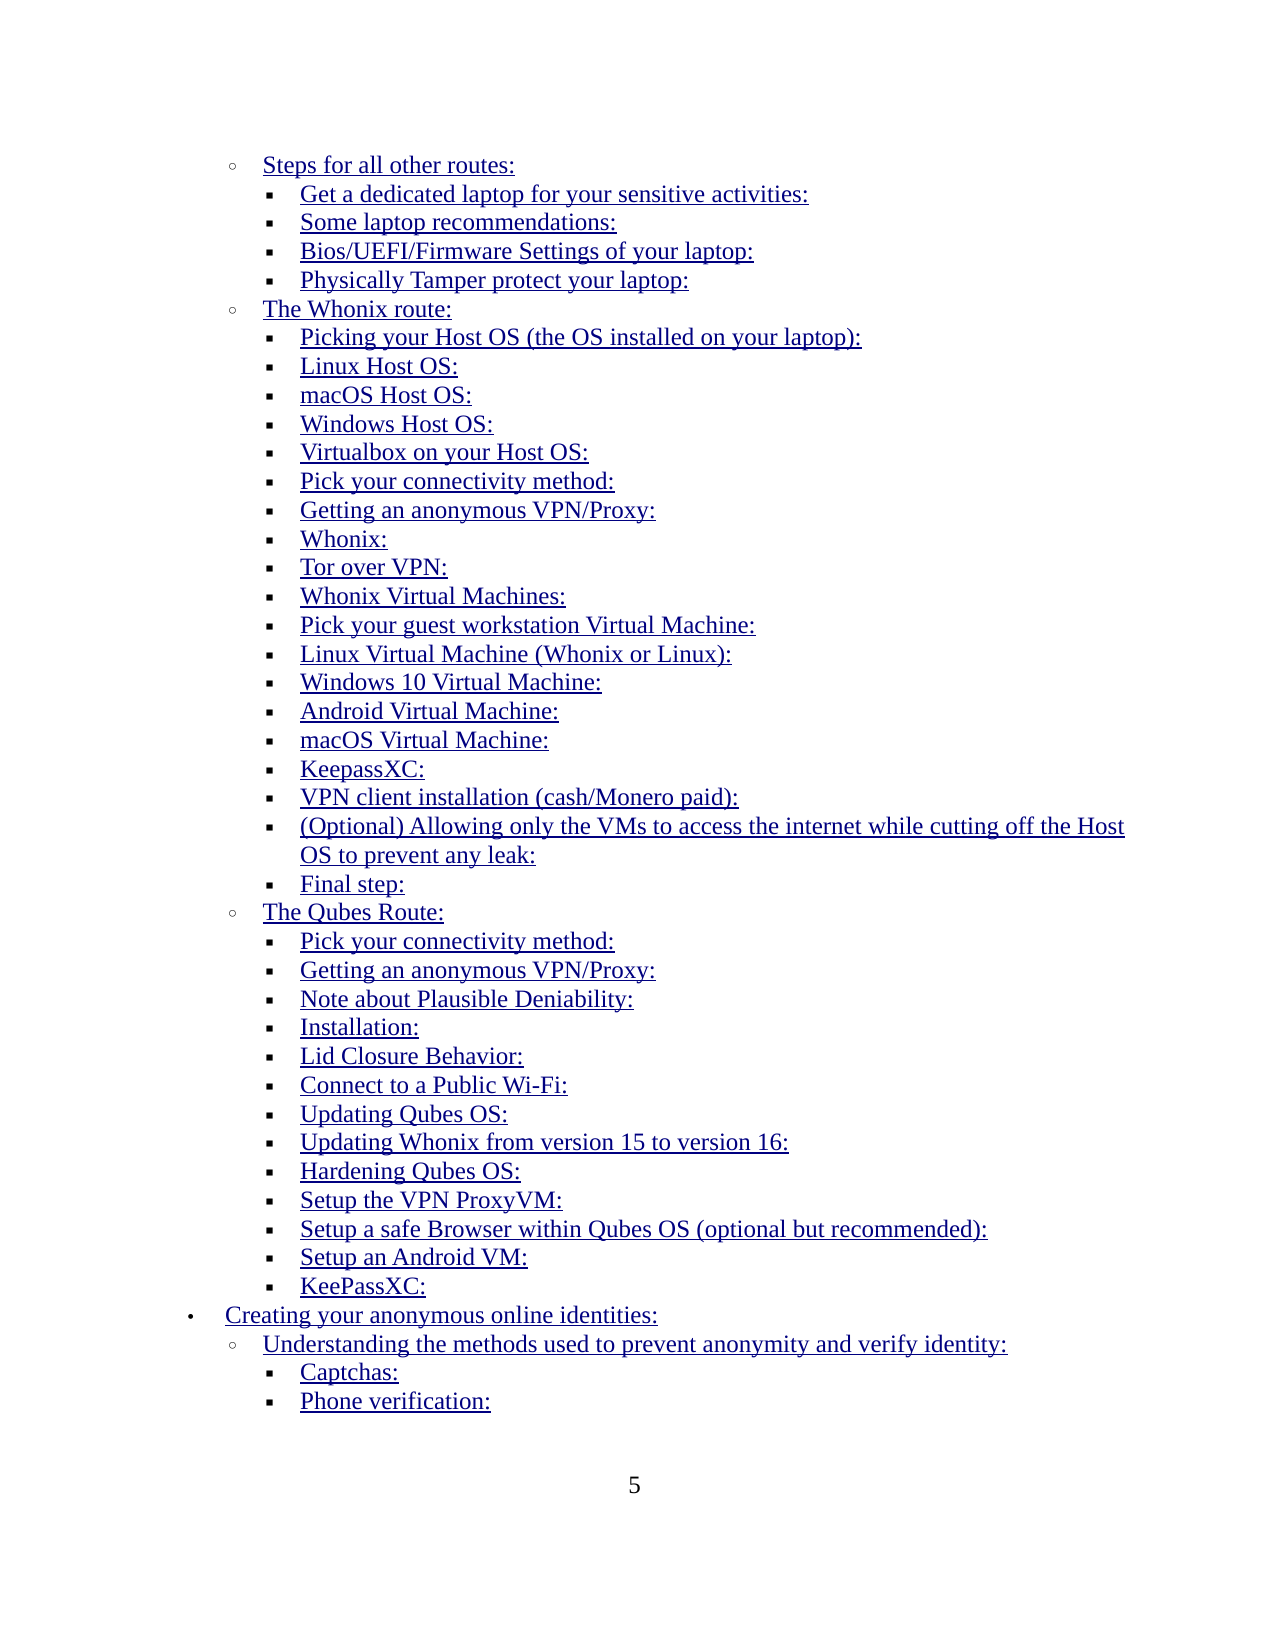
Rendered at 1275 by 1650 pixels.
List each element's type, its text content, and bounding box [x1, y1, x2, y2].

list Installation: [262, 1012, 1125, 1041]
list Pick your connectivity method: [262, 926, 1125, 955]
list Windows 10 Virtual Machine: [262, 667, 1125, 696]
list Note about Plausible Deniability: [262, 984, 1125, 1012]
list Phone verification: [262, 1386, 1125, 1415]
list Final step: [262, 869, 1125, 897]
list Hardening Qubes OS: [262, 1156, 1125, 1185]
list Bios/UEFI/Firmware Settings of your laptop: [262, 236, 1125, 265]
list Getting an anonymous VPN/Proxy: [262, 955, 1125, 984]
list Setup an Android VM: [262, 1242, 1125, 1271]
list Setup the VPN ProxyVM: [262, 1185, 1125, 1214]
list (Optional) Allowing only the VMs to access the internet while cutting off the Host OS to prevent any leak: [262, 811, 1125, 869]
list macOS Host OS: [262, 380, 1125, 409]
list macOS Virtual Machine: [262, 725, 1125, 754]
list Whonix Virtual Machines: [262, 581, 1125, 610]
list VPN client installation (cash/Monero paid): [262, 782, 1125, 811]
list Physically Tamper protect your laptop: [262, 265, 1125, 294]
list Picking your Host OS (the OS installed on your laptop): [262, 322, 1125, 351]
list Tor over VPN: [262, 552, 1125, 581]
list Windows Host OS: [262, 409, 1125, 437]
list Creating your anonymous online identities: [187, 1300, 1125, 1329]
list The Qubes Route: [225, 897, 1125, 926]
list Connect to a Public Wi-Fi: [262, 1070, 1125, 1099]
list Virtualbox on your Host OS: [262, 437, 1125, 466]
list Get a dedicated laptop for your sensitive activities: [262, 179, 1125, 207]
list Understanding the methods used to prevent anonymity and verify identity: [225, 1329, 1125, 1357]
list KeepassXC: [262, 754, 1125, 782]
list Updating Qubes OS: [262, 1099, 1125, 1127]
list KeePassXC: [262, 1271, 1125, 1300]
list Steps for all other routes: [225, 150, 1125, 179]
list Lid Closure Behavior: [262, 1041, 1125, 1070]
list Setup a safe Browser within Qubes OS (optional but recommended): [262, 1214, 1125, 1242]
list Captchas: [262, 1357, 1125, 1386]
list Whonix: [262, 524, 1125, 552]
list Android Virtual Machine: [262, 696, 1125, 725]
list Linux Virtual Machine (Whonix or Linux): [262, 639, 1125, 667]
list The Whonix route: [225, 294, 1125, 322]
list Some laptop recommendations: [262, 207, 1125, 236]
list Pick your connectivity method: [262, 466, 1125, 495]
list Linux Host OS: [262, 351, 1125, 380]
list Updating Whonix from version 15 to version 16: [262, 1127, 1125, 1156]
list Pick your guest workstation Virtual Machine: [262, 610, 1125, 639]
list Getting an anonymous VPN/Proxy: [262, 495, 1125, 524]
